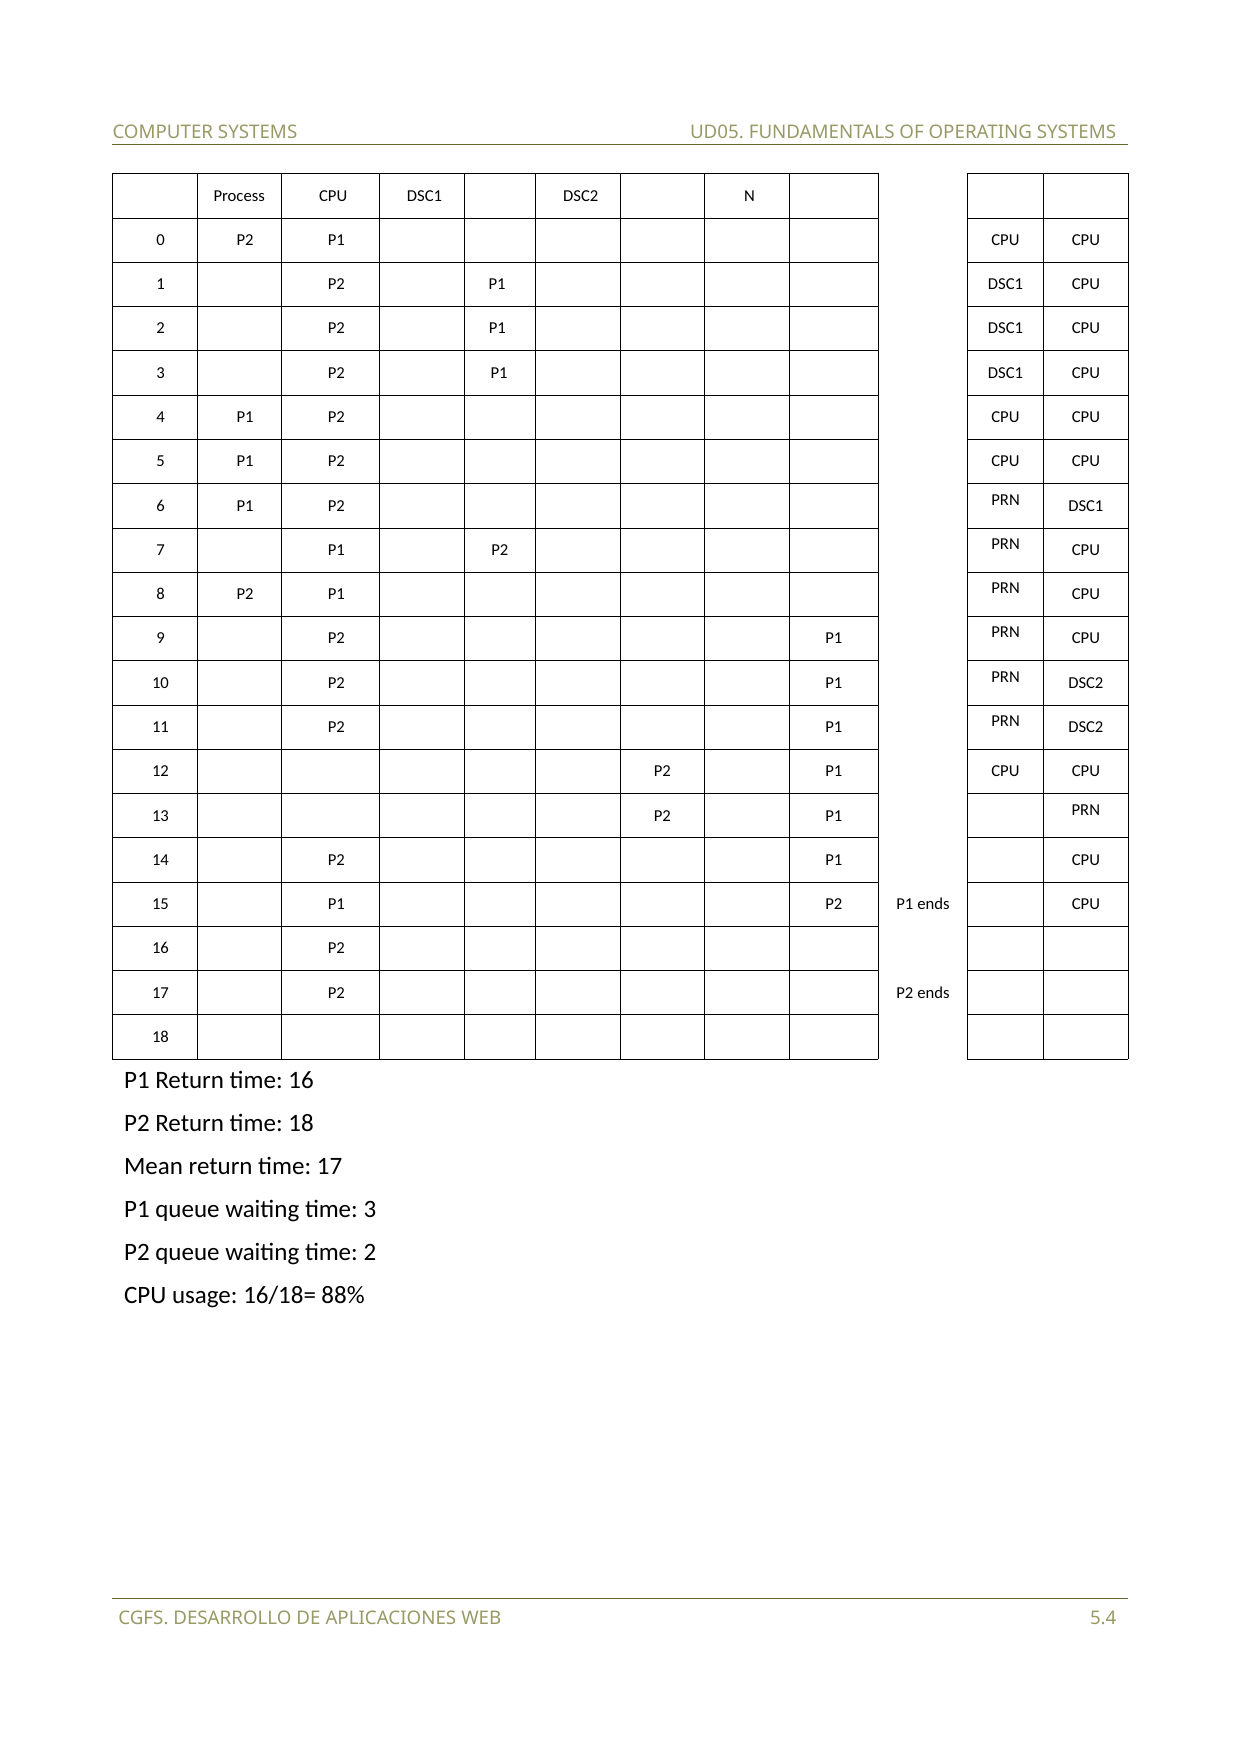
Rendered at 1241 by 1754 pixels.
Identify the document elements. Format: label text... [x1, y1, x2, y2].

table_cell [879, 705, 967, 749]
table_cell [198, 750, 281, 793]
table_cell 12 [113, 750, 197, 793]
table_cell P2 [198, 573, 281, 616]
table_cell P1 [198, 396, 281, 439]
table_cell [621, 529, 704, 572]
table_cell [536, 927, 620, 970]
table_cell [790, 529, 878, 572]
table_cell [282, 794, 379, 837]
table_cell [198, 661, 281, 704]
table_cell [536, 971, 620, 1014]
table_cell [879, 439, 967, 483]
table_cell CPU [1044, 838, 1128, 882]
table_cell [536, 263, 620, 306]
table_cell [790, 396, 878, 439]
table_cell [705, 573, 789, 616]
table_header DSC1 [380, 174, 464, 217]
table_cell [536, 1015, 620, 1059]
table_cell P2 [282, 440, 379, 483]
table_cell [465, 617, 535, 660]
table_cell P1 [465, 307, 535, 350]
table_cell [790, 351, 878, 394]
table_cell PRN [968, 573, 1043, 616]
table_cell [621, 883, 704, 926]
table_cell [536, 440, 620, 483]
table_cell P1 [790, 661, 878, 704]
table_cell [536, 883, 620, 926]
table_cell [380, 529, 464, 572]
text CPU usage: 16/18= 88% [112, 1279, 1128, 1310]
table_cell [465, 883, 535, 926]
table_cell [380, 484, 464, 527]
table_cell [1044, 1015, 1128, 1059]
table_cell 1 [113, 263, 197, 306]
table_cell [465, 750, 535, 793]
table_cell [465, 484, 535, 527]
table_cell [705, 838, 789, 882]
text Mean return time: 17 [112, 1151, 1128, 1181]
table_cell DSC1 [968, 307, 1043, 350]
table_cell [705, 307, 789, 350]
table_cell CPU [1044, 307, 1128, 350]
table_cell 3 [113, 351, 197, 394]
table_cell CPU [1044, 529, 1128, 572]
table_cell PRN [968, 661, 1043, 704]
table_cell [968, 927, 1043, 970]
table_cell CPU [1044, 263, 1128, 306]
table_cell [536, 219, 620, 262]
table_cell [705, 927, 789, 970]
table_cell [705, 529, 789, 572]
table_cell [621, 927, 704, 970]
table_header [879, 173, 967, 217]
table_cell CPU [1044, 440, 1128, 483]
table_cell [536, 661, 620, 704]
table_cell 2 [113, 307, 197, 350]
table_cell [282, 1015, 379, 1059]
table_cell [282, 750, 379, 793]
table_cell [968, 883, 1043, 926]
table_header [621, 174, 704, 217]
table_cell P1 [790, 750, 878, 793]
table_cell [705, 396, 789, 439]
table_cell [879, 218, 967, 262]
table_cell CPU [968, 440, 1043, 483]
table_cell [621, 706, 704, 749]
table_header [465, 174, 535, 217]
table_cell 16 [113, 927, 197, 970]
table_cell [790, 1015, 878, 1059]
table_cell [465, 971, 535, 1014]
table_cell P2 [282, 617, 379, 660]
table_cell [705, 883, 789, 926]
table_cell 8 [113, 573, 197, 616]
table_cell [879, 262, 967, 306]
table_cell [198, 351, 281, 394]
table_cell CPU [968, 219, 1043, 262]
table_cell [621, 971, 704, 1014]
table_cell [621, 484, 704, 527]
table_cell [790, 263, 878, 306]
table_cell [465, 838, 535, 882]
table_cell P2 [198, 219, 281, 262]
table_cell P2 [282, 351, 379, 394]
table_cell [790, 484, 878, 527]
table_cell [380, 307, 464, 350]
table_cell P1 [282, 573, 379, 616]
table_cell [380, 883, 464, 926]
table_cell [198, 706, 281, 749]
table_cell [621, 573, 704, 616]
table_cell DSC1 [1044, 484, 1128, 527]
table_cell P1 [282, 219, 379, 262]
table_cell [536, 484, 620, 527]
table_cell [705, 750, 789, 793]
table_cell CPU [1044, 351, 1128, 394]
table_cell [790, 440, 878, 483]
table_cell [536, 750, 620, 793]
table_cell [465, 661, 535, 704]
table_cell [380, 440, 464, 483]
table_cell [380, 794, 464, 837]
table_cell [536, 706, 620, 749]
table_cell [536, 794, 620, 837]
table_cell [380, 573, 464, 616]
table_cell [536, 573, 620, 616]
table_cell [621, 838, 704, 882]
table_cell P1 [790, 617, 878, 660]
table_cell [536, 838, 620, 882]
table_cell 15 [113, 883, 197, 926]
table_cell [536, 307, 620, 350]
table_cell P2 [282, 706, 379, 749]
table_cell [790, 971, 878, 1014]
table_cell CPU [1044, 573, 1128, 616]
table_cell [621, 263, 704, 306]
table_cell [790, 307, 878, 350]
table_cell [465, 794, 535, 837]
table_cell P2 [282, 396, 379, 439]
table_cell 0 [113, 219, 197, 262]
table_cell [198, 794, 281, 837]
table_cell [465, 219, 535, 262]
table_cell [536, 617, 620, 660]
table_cell 9 [113, 617, 197, 660]
table_cell P1 [790, 706, 878, 749]
table_cell DSC2 [1044, 661, 1128, 704]
table_cell [380, 927, 464, 970]
table_cell [536, 529, 620, 572]
table_cell CPU [968, 396, 1043, 439]
table_cell [465, 706, 535, 749]
table_cell 13 [113, 794, 197, 837]
table_cell [465, 927, 535, 970]
table_cell [879, 926, 967, 970]
table_cell [790, 927, 878, 970]
table_cell PRN [968, 706, 1043, 749]
table_cell P2 [790, 883, 878, 926]
table_cell [198, 263, 281, 306]
table_cell CPU [1044, 750, 1128, 793]
table_header CPU [282, 174, 379, 217]
table_header [790, 174, 878, 217]
table_cell 10 [113, 661, 197, 704]
table_cell [621, 661, 704, 704]
table_header Process [198, 174, 281, 217]
table_cell [621, 351, 704, 394]
table_cell [879, 306, 967, 350]
table_cell [380, 1015, 464, 1059]
table_cell P2 ends [879, 970, 967, 1014]
table_cell [705, 706, 789, 749]
table_cell [380, 617, 464, 660]
table_cell [879, 350, 967, 394]
table_cell [380, 971, 464, 1014]
table_cell [621, 307, 704, 350]
table_cell P2 [282, 838, 379, 882]
table_cell P2 [282, 927, 379, 970]
table_cell P2 [282, 484, 379, 527]
table_cell [705, 617, 789, 660]
table_cell 18 [113, 1015, 197, 1059]
table_cell P2 [282, 661, 379, 704]
table_cell [621, 617, 704, 660]
table_cell [380, 396, 464, 439]
table_cell [380, 219, 464, 262]
table_cell P1 ends [879, 882, 967, 926]
table_cell [198, 927, 281, 970]
table_cell CPU [1044, 883, 1128, 926]
text P2 Return time: 18 [112, 1108, 1128, 1138]
table_cell [465, 396, 535, 439]
table_cell P1 [465, 263, 535, 306]
table_cell [879, 395, 967, 439]
table_cell [705, 794, 789, 837]
table_cell 11 [113, 706, 197, 749]
table_cell 6 [113, 484, 197, 527]
table_cell [621, 219, 704, 262]
table_cell [879, 528, 967, 572]
table_cell [198, 838, 281, 882]
table_cell P2 [282, 971, 379, 1014]
table_cell 17 [113, 971, 197, 1014]
table_cell [380, 706, 464, 749]
table_cell [621, 1015, 704, 1059]
table_cell [621, 396, 704, 439]
table_cell [879, 837, 967, 882]
table_cell [380, 661, 464, 704]
table_cell [198, 971, 281, 1014]
table_header [968, 174, 1043, 217]
table_cell [380, 838, 464, 882]
table_cell [968, 1015, 1043, 1059]
table_cell [536, 351, 620, 394]
table_cell PRN [968, 617, 1043, 660]
table_cell [879, 483, 967, 527]
table_cell P1 [282, 529, 379, 572]
table_cell P1 [465, 351, 535, 394]
table_cell [968, 838, 1043, 882]
table_cell P1 [282, 883, 379, 926]
table_cell P1 [790, 794, 878, 837]
table_cell [705, 219, 789, 262]
table_header N [705, 174, 789, 217]
table_cell [705, 263, 789, 306]
table_cell DSC1 [968, 351, 1043, 394]
table_cell PRN [968, 529, 1043, 572]
table_cell [198, 883, 281, 926]
table_cell [790, 219, 878, 262]
table_cell [198, 1015, 281, 1059]
table_cell [879, 1014, 967, 1059]
table_cell CPU [1044, 617, 1128, 660]
table_cell [879, 572, 967, 616]
table_cell P2 [282, 263, 379, 306]
table_cell PRN [968, 484, 1043, 527]
table_cell [879, 749, 967, 793]
table_cell CPU [1044, 396, 1128, 439]
table_cell DSC2 [1044, 706, 1128, 749]
table_cell [198, 307, 281, 350]
table_cell [380, 750, 464, 793]
table_cell [1044, 927, 1128, 970]
table_cell [705, 440, 789, 483]
table_cell P1 [198, 484, 281, 527]
table_cell CPU [968, 750, 1043, 793]
table_cell 5 [113, 440, 197, 483]
table_cell 14 [113, 838, 197, 882]
table_cell P2 [621, 794, 704, 837]
table_cell [198, 529, 281, 572]
table_cell [968, 794, 1043, 837]
table_header [1044, 174, 1128, 217]
table_cell P2 [465, 529, 535, 572]
table_header DSC2 [536, 174, 620, 217]
table_cell [879, 660, 967, 704]
table_header [113, 174, 197, 217]
table_cell [465, 1015, 535, 1059]
table_cell [879, 616, 967, 660]
table_cell [790, 573, 878, 616]
table_cell 4 [113, 396, 197, 439]
table_cell [465, 573, 535, 616]
table_cell [621, 440, 704, 483]
table_cell [380, 351, 464, 394]
table_cell PRN [1044, 794, 1128, 837]
table_cell [705, 1015, 789, 1059]
table_cell [705, 661, 789, 704]
table_cell [198, 617, 281, 660]
table_cell P1 [790, 838, 878, 882]
text P1 queue waiting time: 3 [112, 1193, 1128, 1224]
table_cell P1 [198, 440, 281, 483]
table_cell P2 [621, 750, 704, 793]
table_cell [705, 971, 789, 1014]
table_cell [536, 396, 620, 439]
table_cell [1044, 971, 1128, 1014]
table_cell 7 [113, 529, 197, 572]
table_cell P2 [282, 307, 379, 350]
table_cell [465, 440, 535, 483]
table_cell [380, 263, 464, 306]
table_cell CPU [1044, 219, 1128, 262]
table_cell [705, 484, 789, 527]
table_cell DSC1 [968, 263, 1043, 306]
table_cell [968, 971, 1043, 1014]
table_cell [879, 793, 967, 837]
text P2 queue waiting time: 2 [112, 1236, 1128, 1267]
text P1 Return time: 16 [112, 1065, 1128, 1095]
table_cell [705, 351, 789, 394]
